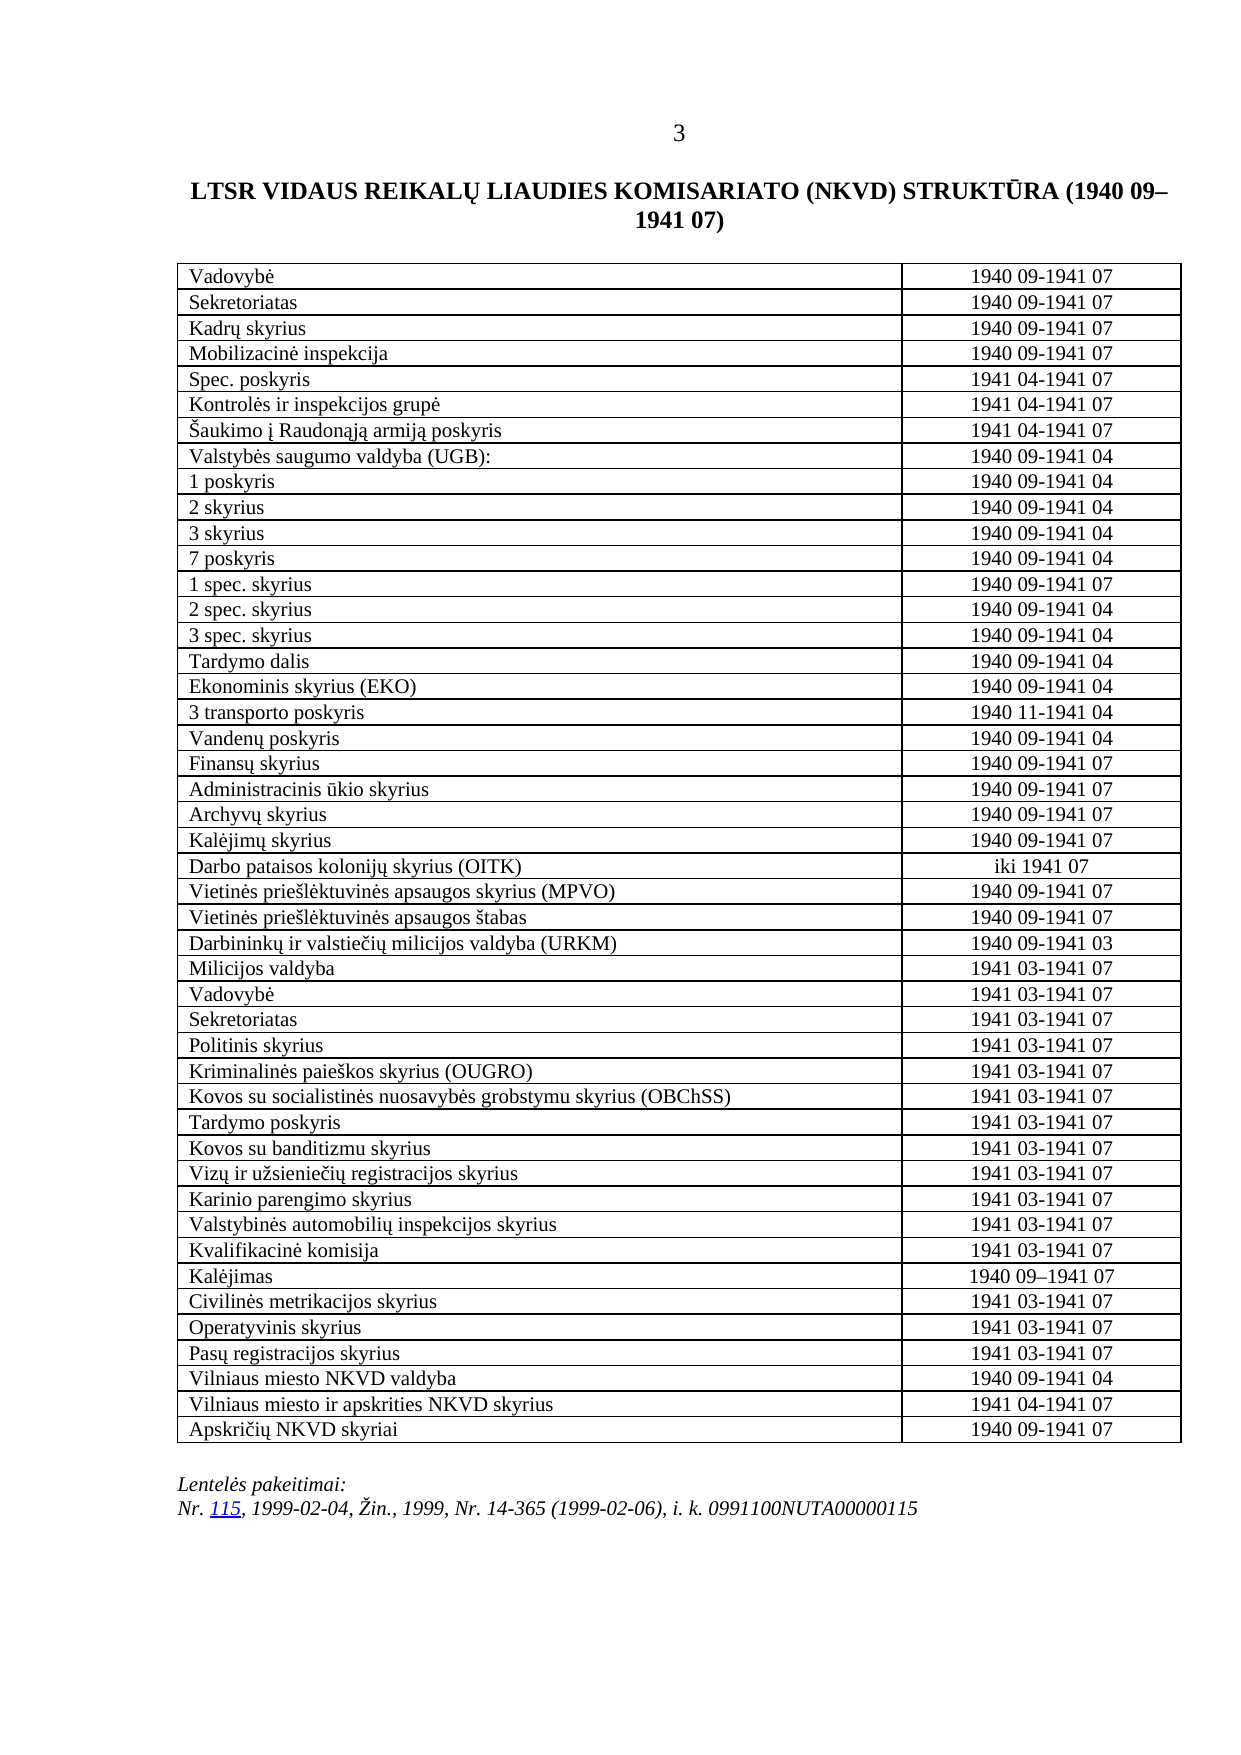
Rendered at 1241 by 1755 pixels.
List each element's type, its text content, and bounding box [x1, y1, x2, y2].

table_cell Vietinės priešlėktuvinės apsaugos skyrius (MPVO) [178, 879, 901, 903]
table_cell Operatyvinis skyrius [178, 1315, 901, 1339]
table_cell 1940 09-1941 04 [903, 649, 1180, 673]
table_cell 1941 03-1941 07 [903, 1161, 1180, 1185]
table_cell Kriminalinės paieškos skyrius (OUGRO) [178, 1059, 901, 1083]
table_cell 1940 09-1941 04 [903, 623, 1180, 647]
table_cell Vilniaus miesto ir apskrities NKVD skyrius [178, 1392, 901, 1416]
table_cell 1940 09-1941 07 [903, 879, 1180, 903]
table_cell Vadovybė [178, 982, 901, 1006]
table_cell 1940 09-1941 07 [903, 572, 1180, 596]
table_cell Kadrų skyrius [178, 316, 901, 339]
table_cell 1941 04-1941 07 [903, 418, 1180, 442]
table_cell 1941 03-1941 07 [903, 1289, 1180, 1313]
table_cell Kvalifikacinė komisija [178, 1238, 901, 1262]
table_cell Spec. poskyris [178, 367, 901, 391]
table_cell 1940 09–1941 07 [903, 1264, 1180, 1288]
table_cell Pasų registracijos skyrius [178, 1341, 901, 1364]
table_cell Politinis skyrius [178, 1033, 901, 1057]
table_cell 1940 09-1941 07 [903, 777, 1180, 801]
table_header Vadovybė [178, 264, 901, 288]
table_cell 1940 09-1941 07 [903, 341, 1180, 365]
table_cell 1941 03-1941 07 [903, 1315, 1180, 1339]
table_cell 1940 09-1941 04 [903, 674, 1180, 698]
table_cell 1941 03-1941 07 [903, 1212, 1180, 1236]
table_cell Kalėjimų skyrius [178, 828, 901, 852]
table_cell Civilinės metrikacijos skyrius [178, 1289, 901, 1313]
table_cell 1941 03-1941 07 [903, 1059, 1180, 1083]
table_cell 1940 09-1941 04 [903, 726, 1180, 749]
table_cell 1940 09-1941 04 [903, 495, 1180, 519]
table_cell 1941 03-1941 07 [903, 1110, 1180, 1134]
table_cell 2 skyrius [178, 495, 901, 519]
table_cell Milicijos valdyba [178, 956, 901, 980]
table_cell 2 spec. skyrius [178, 597, 901, 621]
table_cell 1940 09-1941 07 [903, 316, 1180, 339]
table_cell 1940 09-1941 04 [903, 1366, 1180, 1390]
text LTSR VIDAUS REIKALŲ LIAUDIES KOMISARIATO (NKVD) STRUKTŪRA (1940 09–1941 07) [177, 176, 1181, 234]
table_cell 1940 09-1941 07 [903, 751, 1180, 775]
table_cell 7 poskyris [178, 546, 901, 570]
table_cell 3 spec. skyrius [178, 623, 901, 647]
table_cell Archyvų skyrius [178, 802, 901, 826]
table_cell Vilniaus miesto NKVD valdyba [178, 1366, 901, 1390]
table_cell 1940 09-1941 03 [903, 931, 1180, 954]
table_cell 1940 09-1941 07 [903, 828, 1180, 852]
table_cell Administracinis ūkio skyrius [178, 777, 901, 801]
table_cell Apskričių NKVD skyriai [178, 1417, 901, 1441]
table_cell Kovos su banditizmu skyrius [178, 1136, 901, 1159]
table_cell Darbininkų ir valstiečių milicijos valdyba (URKM) [178, 931, 901, 954]
table_cell Finansų skyrius [178, 751, 901, 775]
table_cell Mobilizacinė inspekcija [178, 341, 901, 365]
table_cell Vandenų poskyris [178, 726, 901, 749]
table_cell 1 poskyris [178, 469, 901, 493]
table_cell 1940 09-1941 04 [903, 521, 1180, 544]
table_cell Kalėjimas [178, 1264, 901, 1288]
table_header 1940 09-1941 07 [903, 264, 1180, 288]
table_cell 1941 04-1941 07 [903, 367, 1180, 391]
table_cell Sekretoriatas [178, 1007, 901, 1031]
table_cell Valstybės saugumo valdyba (UGB): [178, 444, 901, 468]
table_cell 1940 09-1941 07 [903, 802, 1180, 826]
table_cell Vizų ir užsieniečių registracijos skyrius [178, 1161, 901, 1185]
table_cell Darbo pataisos kolonijų skyrius (OITK) [178, 854, 901, 878]
text Nr. 115, 1999-02-04, Žin., 1999, Nr. 14-365 (1999-02-06), i. k. 0991100NUTA00000115 [177, 1496, 1181, 1520]
table_cell 1940 09-1941 04 [903, 444, 1180, 468]
table_cell Sekretoriatas [178, 290, 901, 314]
table_cell 1941 03-1941 07 [903, 1007, 1180, 1031]
table_cell 1940 09-1941 07 [903, 1417, 1180, 1441]
table_cell Vietinės priešlėktuvinės apsaugos štabas [178, 905, 901, 929]
table_cell Tardymo dalis [178, 649, 901, 673]
table_cell 1940 09-1941 04 [903, 597, 1180, 621]
table_cell Kovos su socialistinės nuosavybės grobstymu skyrius (OBChSS) [178, 1084, 901, 1108]
table_cell 1941 03-1941 07 [903, 1238, 1180, 1262]
table_cell 1941 03-1941 07 [903, 956, 1180, 980]
table_cell 1941 03-1941 07 [903, 1084, 1180, 1108]
table_cell 3 transporto poskyris [178, 700, 901, 724]
table_cell 1941 03-1941 07 [903, 1033, 1180, 1057]
table_cell 3 skyrius [178, 521, 901, 544]
table_cell 1940 11-1941 04 [903, 700, 1180, 724]
table_cell 1940 09-1941 07 [903, 290, 1180, 314]
table_cell 1941 03-1941 07 [903, 1187, 1180, 1211]
table_cell Tardymo poskyris [178, 1110, 901, 1134]
table_cell Kontrolės ir inspekcijos grupė [178, 392, 901, 416]
table_cell 1 spec. skyrius [178, 572, 901, 596]
table_cell 1941 03-1941 07 [903, 1341, 1180, 1364]
table_cell 1940 09-1941 07 [903, 905, 1180, 929]
table_cell Karinio parengimo skyrius [178, 1187, 901, 1211]
table_cell Šaukimo į Raudonąją armiją poskyris [178, 418, 901, 442]
table_cell 1941 04-1941 07 [903, 392, 1180, 416]
text Lentelės pakeitimai: [177, 1472, 1181, 1496]
table_cell Valstybinės automobilių inspekcijos skyrius [178, 1212, 901, 1236]
table_cell 1941 03-1941 07 [903, 1136, 1180, 1159]
table_cell Ekonominis skyrius (EKO) [178, 674, 901, 698]
table_cell 1940 09-1941 04 [903, 469, 1180, 493]
table_cell 1940 09-1941 04 [903, 546, 1180, 570]
table_cell 1941 04-1941 07 [903, 1392, 1180, 1416]
table_cell 1941 03-1941 07 [903, 982, 1180, 1006]
table_cell iki 1941 07 [903, 854, 1180, 878]
